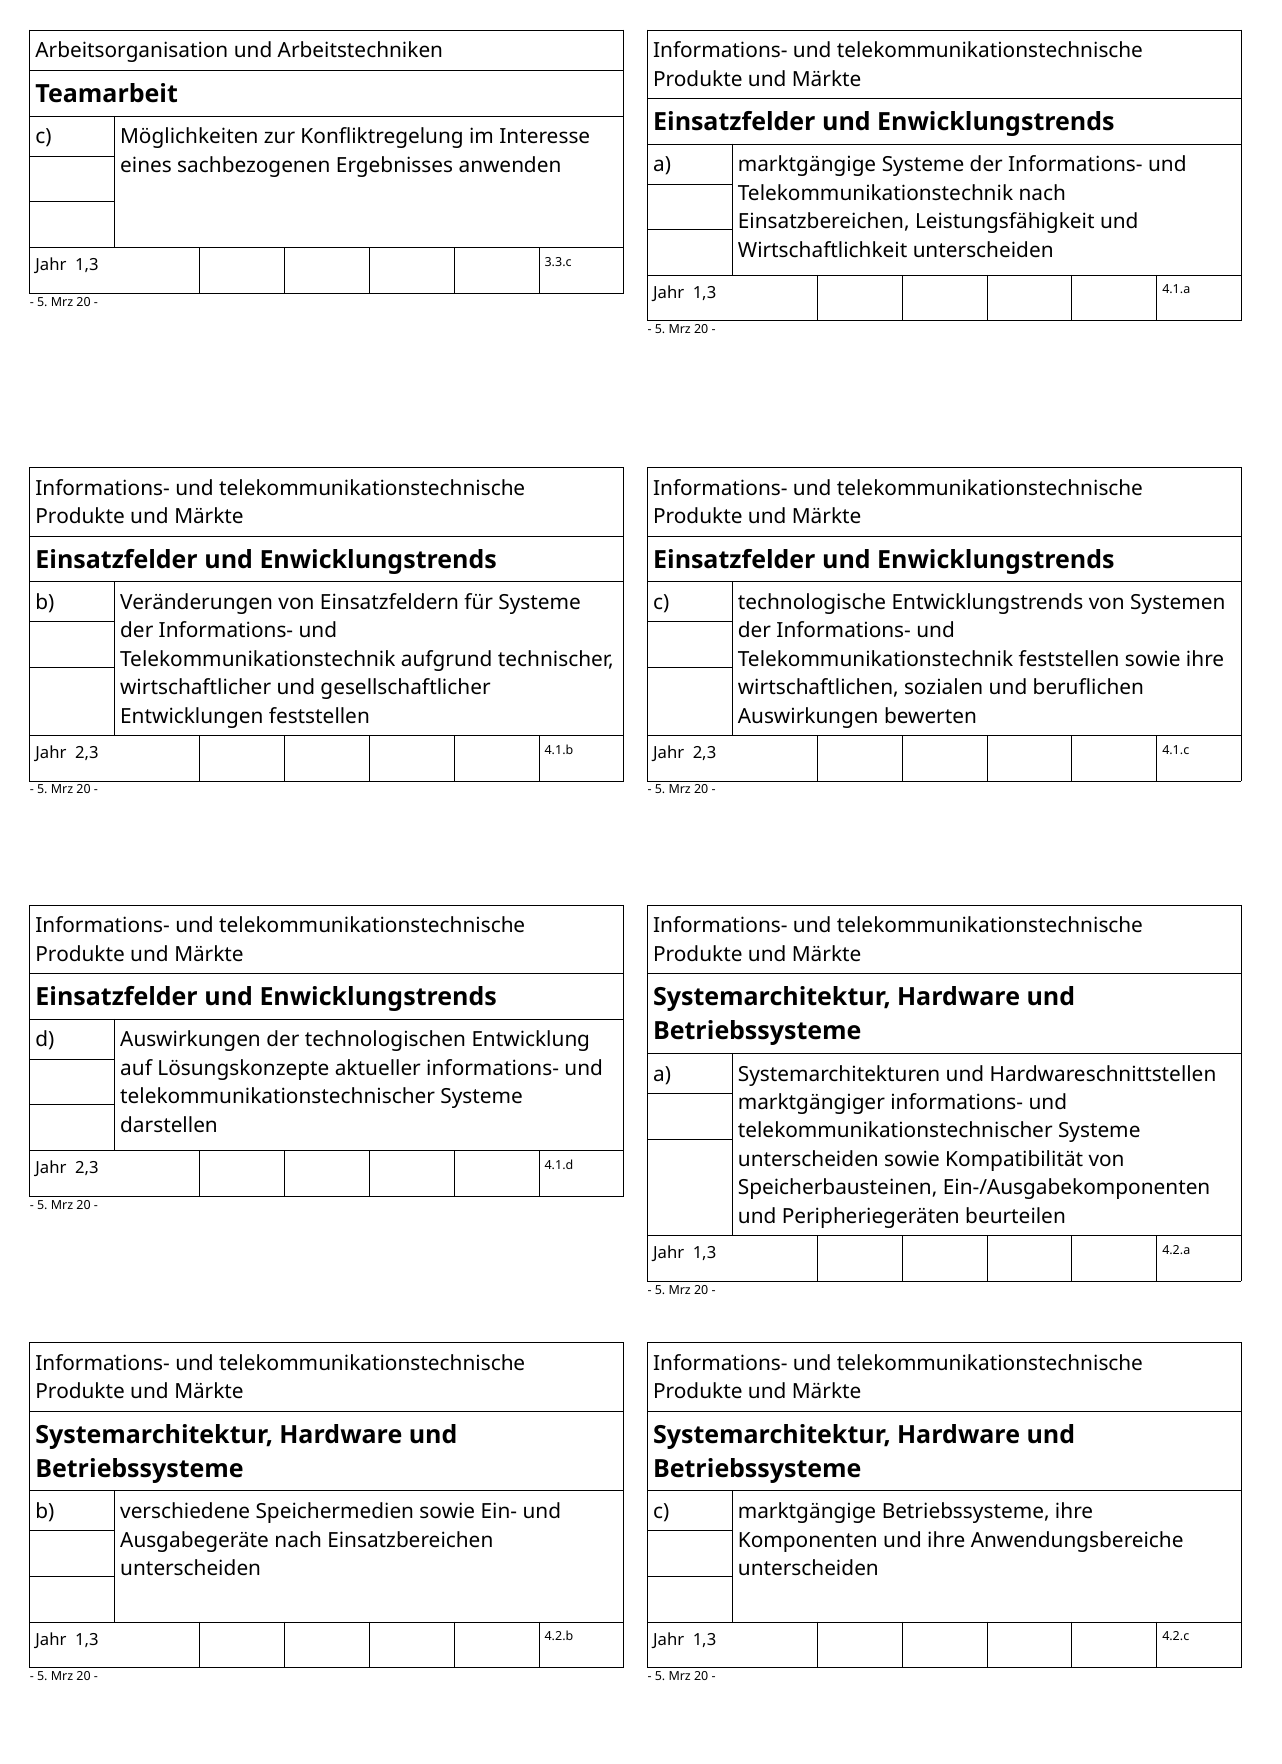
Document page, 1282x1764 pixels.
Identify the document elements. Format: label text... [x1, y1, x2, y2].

table_cell c) [648, 1491, 732, 1530]
table_cell d) [30, 1020, 114, 1059]
table_cell Auswirkungen der technologischen Entwicklung auf Lösungskonzepte aktueller informations- und telekommunikationstechnischer Systeme darstellen [115, 1020, 623, 1150]
table_cell [903, 276, 987, 320]
table_cell Systemarchitektur, Hardware und Betriebssysteme [648, 1412, 1241, 1490]
table_cell [903, 1236, 987, 1281]
table_cell [648, 230, 732, 275]
table_cell Einsatzfelder und Enwicklungstrends [648, 99, 1241, 143]
table_cell [903, 736, 987, 781]
table_header Informations- und telekommunikationstechnische Produkte und Märkte [648, 1343, 1241, 1411]
table_cell Systemarchitektur, Hardware und Betriebssysteme [30, 1412, 623, 1490]
text - 5. Mrz 20 - [29, 294, 623, 310]
table_cell [30, 157, 114, 201]
table_cell Einsatzfelder und Enwicklungstrends [648, 537, 1241, 581]
table_cell 4.1.b [540, 736, 623, 781]
table_cell [455, 248, 539, 293]
table_cell [818, 736, 902, 781]
table_cell [370, 1151, 454, 1196]
table_cell [1072, 1236, 1156, 1281]
table_cell [455, 736, 539, 781]
table_cell 3.3.c [540, 248, 623, 293]
table_cell Systemarchitektur, Hardware und Betriebssysteme [648, 974, 1241, 1053]
table_header Informations- und telekommunikationstechnische Produkte und Märkte [648, 31, 1241, 98]
table_cell Jahr 1,3 [648, 1623, 817, 1667]
table_cell [200, 1623, 284, 1667]
table_cell [30, 668, 114, 735]
table_cell [370, 1623, 454, 1667]
table_cell [1072, 276, 1156, 320]
text - 5. Mrz 20 - [647, 782, 1241, 798]
table_cell 4.2.b [540, 1623, 623, 1667]
table_cell a) [648, 145, 732, 183]
table_cell 4.2.c [1157, 1623, 1241, 1667]
table_cell [818, 276, 902, 320]
table_cell Jahr 2,3 [648, 736, 817, 781]
table_cell Veränderungen von Einsatzfeldern für Systeme der Informations- und Telekommunikationstechnik aufgrund technischer, wirtschaftlicher und gesellschaftlicher Entwicklungen feststellen [115, 582, 623, 735]
text - 5. Mrz 20 - [647, 1282, 1241, 1298]
table_cell [30, 1105, 114, 1150]
table_cell [988, 736, 1071, 781]
table_cell [455, 1151, 539, 1196]
table_cell [285, 248, 369, 293]
table_cell [285, 736, 369, 781]
table_cell [200, 1151, 284, 1196]
table_cell Jahr 1,3 [30, 1623, 199, 1667]
table_cell b) [30, 1491, 114, 1530]
table_cell [903, 1623, 987, 1667]
table_cell [818, 1623, 902, 1667]
table_cell [648, 1094, 732, 1138]
table_cell [370, 248, 454, 293]
table_cell 4.1.d [540, 1151, 623, 1196]
table_header Informations- und telekommunikationstechnische Produkte und Märkte [30, 1343, 623, 1411]
table_cell c) [648, 582, 732, 621]
table_cell Einsatzfelder und Enwicklungstrends [30, 537, 623, 581]
table_cell marktgängige Betriebssysteme, ihre Komponenten und ihre Anwendungsbereiche unterscheiden [733, 1491, 1241, 1622]
table_cell Einsatzfelder und Enwicklungstrends [30, 974, 623, 1019]
table_cell [648, 185, 732, 229]
table_header Informations- und telekommunikationstechnische Produkte und Märkte [648, 906, 1241, 973]
table_cell [200, 248, 284, 293]
table_header Informations- und telekommunikationstechnische Produkte und Märkte [30, 468, 623, 536]
table_cell [988, 276, 1071, 320]
text - 5. Mrz 20 - [647, 321, 1241, 338]
table_header Informations- und telekommunikationstechnische Produkte und Märkte [30, 906, 623, 973]
table_header Arbeitsorganisation und Arbeitstechniken [30, 31, 623, 70]
table_cell Systemarchitekturen und Hardwareschnittstellen marktgängiger informations- und telekommunikationstechnischer Systeme unterscheiden sowie Kompatibilität von Speicherbausteinen, Ein-/Ausgabekomponenten und Peripheriegeräten beurteilen [733, 1054, 1241, 1235]
table_cell Jahr 1,3 [648, 1236, 817, 1281]
table_cell verschiedene Speichermedien sowie Ein- und Ausgabegeräte nach Einsatzbereichen unterscheiden [115, 1491, 623, 1622]
table_cell technologische Entwicklungstrends von Systemen der Informations- und Telekommunikationstechnik feststellen sowie ihre wirtschaftlichen, sozialen und beruflichen Auswirkungen bewerten [733, 582, 1241, 735]
table_cell [285, 1623, 369, 1667]
table_cell [455, 1623, 539, 1667]
table_cell Jahr 2,3 [30, 1151, 199, 1196]
table_cell [818, 1236, 902, 1281]
table_cell 4.1.c [1157, 736, 1241, 781]
table_cell [30, 1531, 114, 1576]
table_cell [648, 668, 732, 735]
table_cell [648, 1531, 732, 1576]
table_cell Jahr 1,3 [30, 248, 199, 293]
table_cell [370, 736, 454, 781]
table_header Informations- und telekommunikationstechnische Produkte und Märkte [648, 468, 1241, 536]
table_cell [30, 622, 114, 667]
table_cell 4.2.a [1157, 1236, 1241, 1281]
table_cell [988, 1236, 1071, 1281]
text - 5. Mrz 20 - [29, 782, 623, 798]
table_cell [648, 622, 732, 667]
text - 5. Mrz 20 - [647, 1668, 1241, 1684]
table_cell Jahr 2,3 [30, 736, 199, 781]
table_cell [988, 1623, 1071, 1667]
table_cell [30, 202, 114, 247]
table_cell [648, 1577, 732, 1622]
table_cell [30, 1577, 114, 1622]
table_cell b) [30, 582, 114, 621]
text - 5. Mrz 20 - [29, 1197, 623, 1213]
table_cell [200, 736, 284, 781]
table_cell Teamarbeit [30, 71, 623, 116]
table_cell marktgängige Systeme der Informations- und Telekommunikationstechnik nach Einsatzbereichen, Leistungsfähigkeit und Wirtschaftlichkeit unterscheiden [733, 145, 1241, 275]
table_cell Jahr 1,3 [648, 276, 817, 320]
table_cell [1072, 1623, 1156, 1667]
table_cell Möglichkeiten zur Konfliktregelung im Interesse eines sachbezogenen Ergebnisses anwenden [115, 117, 623, 247]
table_cell a) [648, 1054, 732, 1093]
table_cell [30, 1060, 114, 1104]
table_cell 4.1.a [1157, 276, 1241, 320]
table_cell [1072, 736, 1156, 781]
table_cell c) [30, 117, 114, 156]
text - 5. Mrz 20 - [29, 1668, 623, 1684]
table_cell [285, 1151, 369, 1196]
table_cell [648, 1140, 732, 1235]
